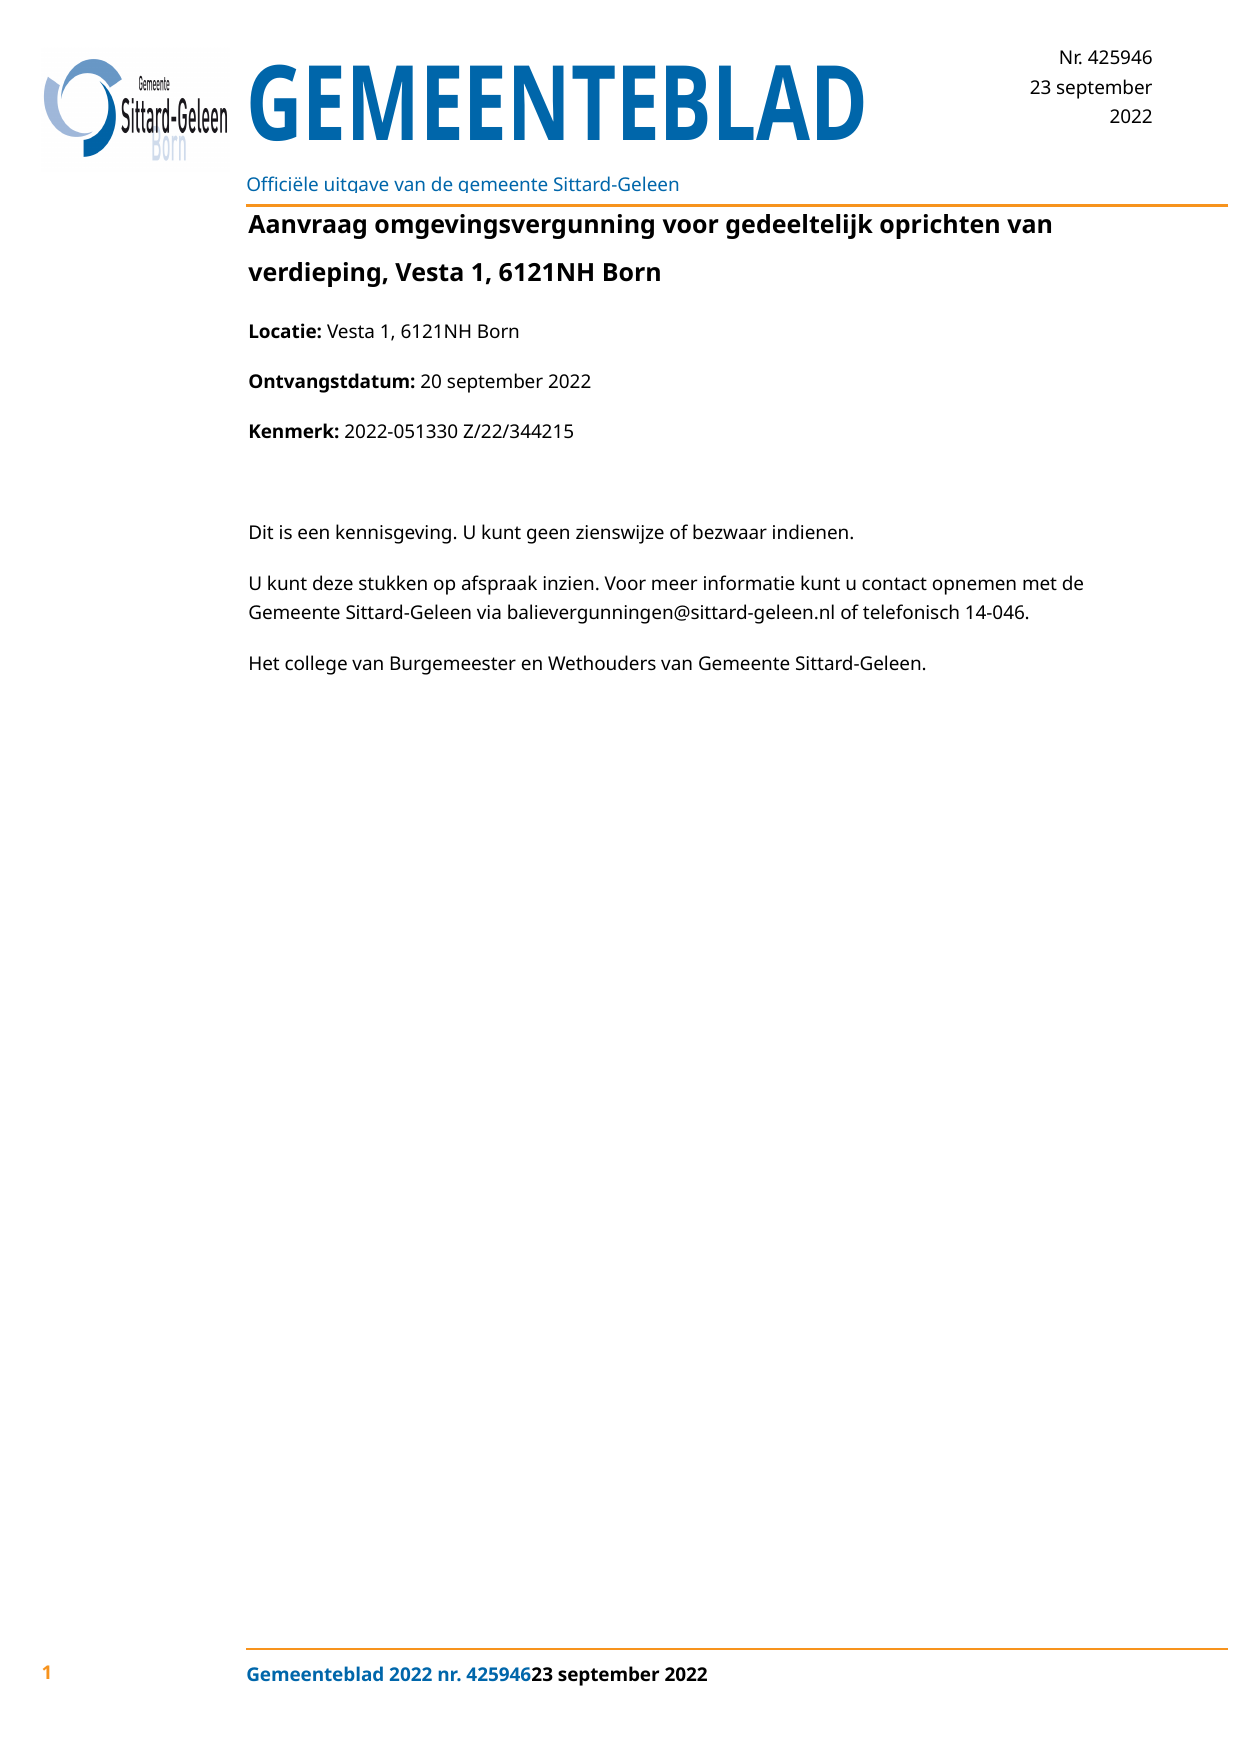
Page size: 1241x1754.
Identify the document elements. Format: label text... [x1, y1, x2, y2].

text Kenmerk: 2022-051330 Z/22/344215 [248, 419, 1152, 444]
text Het college van Burgemeester en Wethouders van Gemeente Sittard-Geleen. [248, 650, 1152, 676]
text Dit is een kennisgeving. U kunt geen zienswijze of bezwaar indienen. [248, 519, 1152, 545]
picture [41, 47, 231, 172]
text U kunt deze stukken op afspraak inzien. Voor meer informatie kunt u contact opnemen met de Gemeente Sittard-Geleen via balievergunningen@sittard-geleen.nl of telefonisch 14-046. [248, 570, 1152, 625]
text Locatie: Vesta 1, 6121NH Born [248, 318, 1152, 344]
text Aanvraag omgevingsvergunning voor gedeeltelijk oprichten van verdieping, Vesta 1, 6121NH Born [248, 207, 1152, 288]
text Ontvangstdatum: 20 september 2022 [248, 368, 1152, 394]
